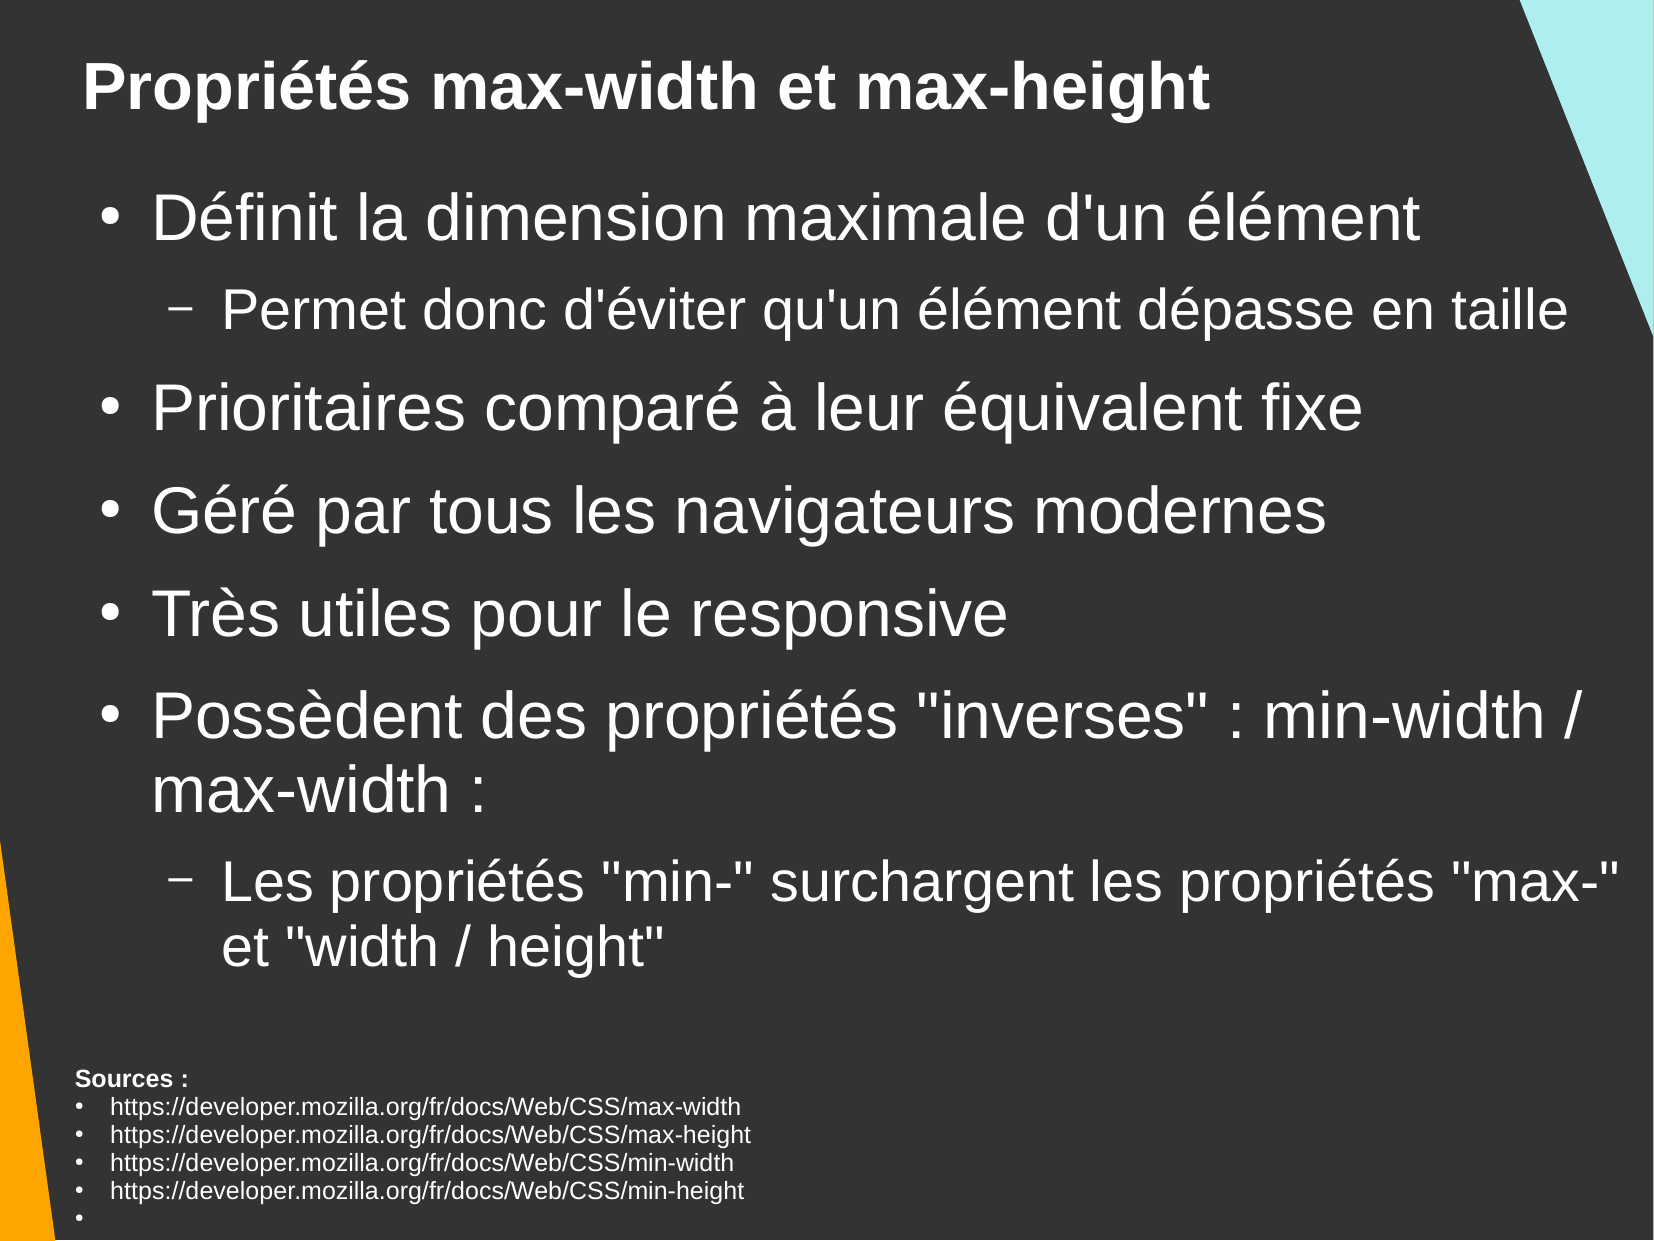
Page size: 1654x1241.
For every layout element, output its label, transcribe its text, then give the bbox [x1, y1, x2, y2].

text_box [1519, 0, 1654, 339]
text_box [0, 840, 56, 1241]
list Définit la dimension maximale d'un élément Permet donc d'éviter qu'un élément dépasse en taille Prioritaires comparé à leur équivalent fixe Géré par tous les navigateurs modernes Très utiles pour le responsive Possèdent des propriétés "inverses" : min-width / max-width : Les propriétés "min-" surchargent les propriétés "max-" et "width / height" [80, 180, 1630, 981]
text_box Sources : https://developer.mozilla.org/fr/docs/Web/CSS/max-width https://developer.mozilla.org/fr/docs/Web/CSS/max-height https://developer.mozilla.org/fr/docs/Web/CSS/min-width https://developer.mozilla.org/fr/docs/Web/CSS/min-height [60, 1057, 1546, 1241]
title Propriétés max-width et max-height [82, 49, 1571, 152]
